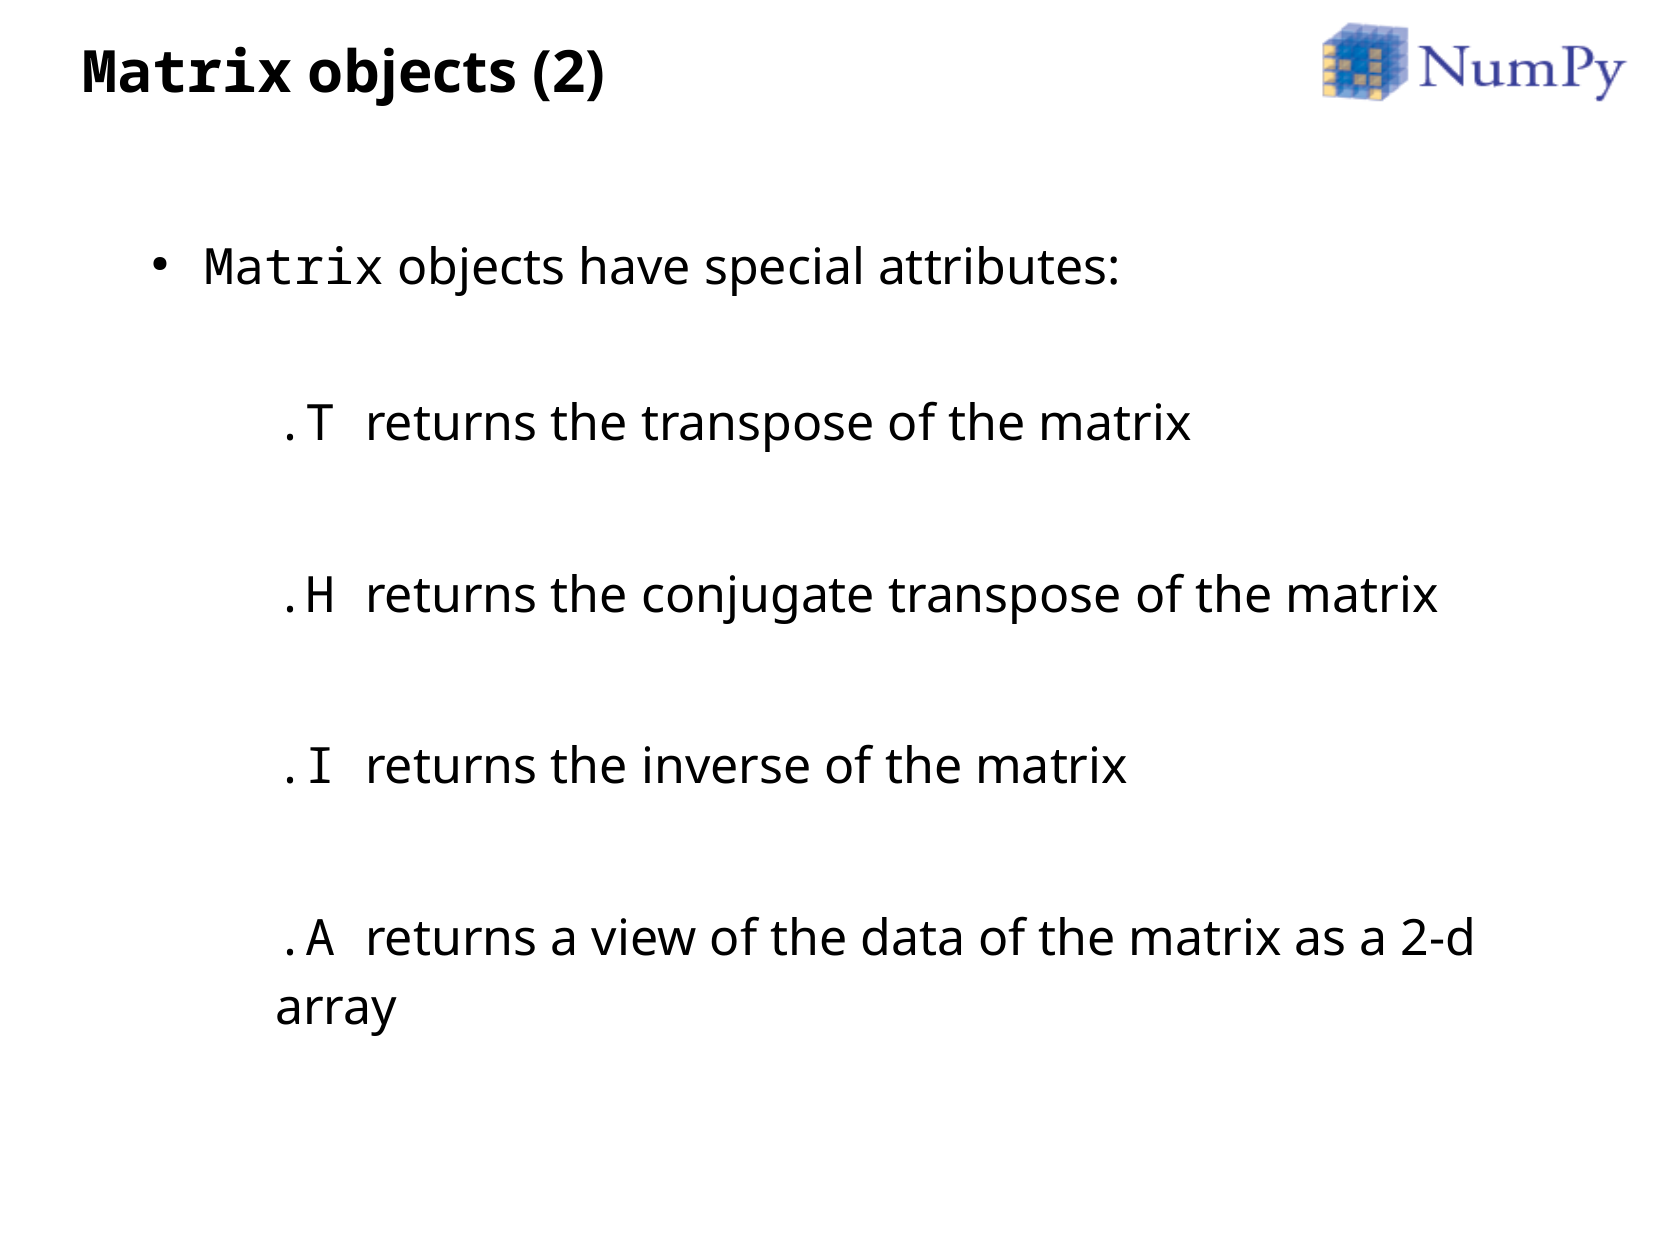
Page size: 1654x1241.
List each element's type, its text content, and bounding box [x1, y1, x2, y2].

list Matrix objects have special attributes: .T returns the transpose of the matrix .H returns the conjugate transpose of the matrix .I returns the inverse of the matrix .A returns a view of the data of the matrix as a 2-d array [62, 231, 1606, 1165]
title Matrix objects (2) [82, 15, 1571, 125]
picture [1302, 13, 1635, 113]
